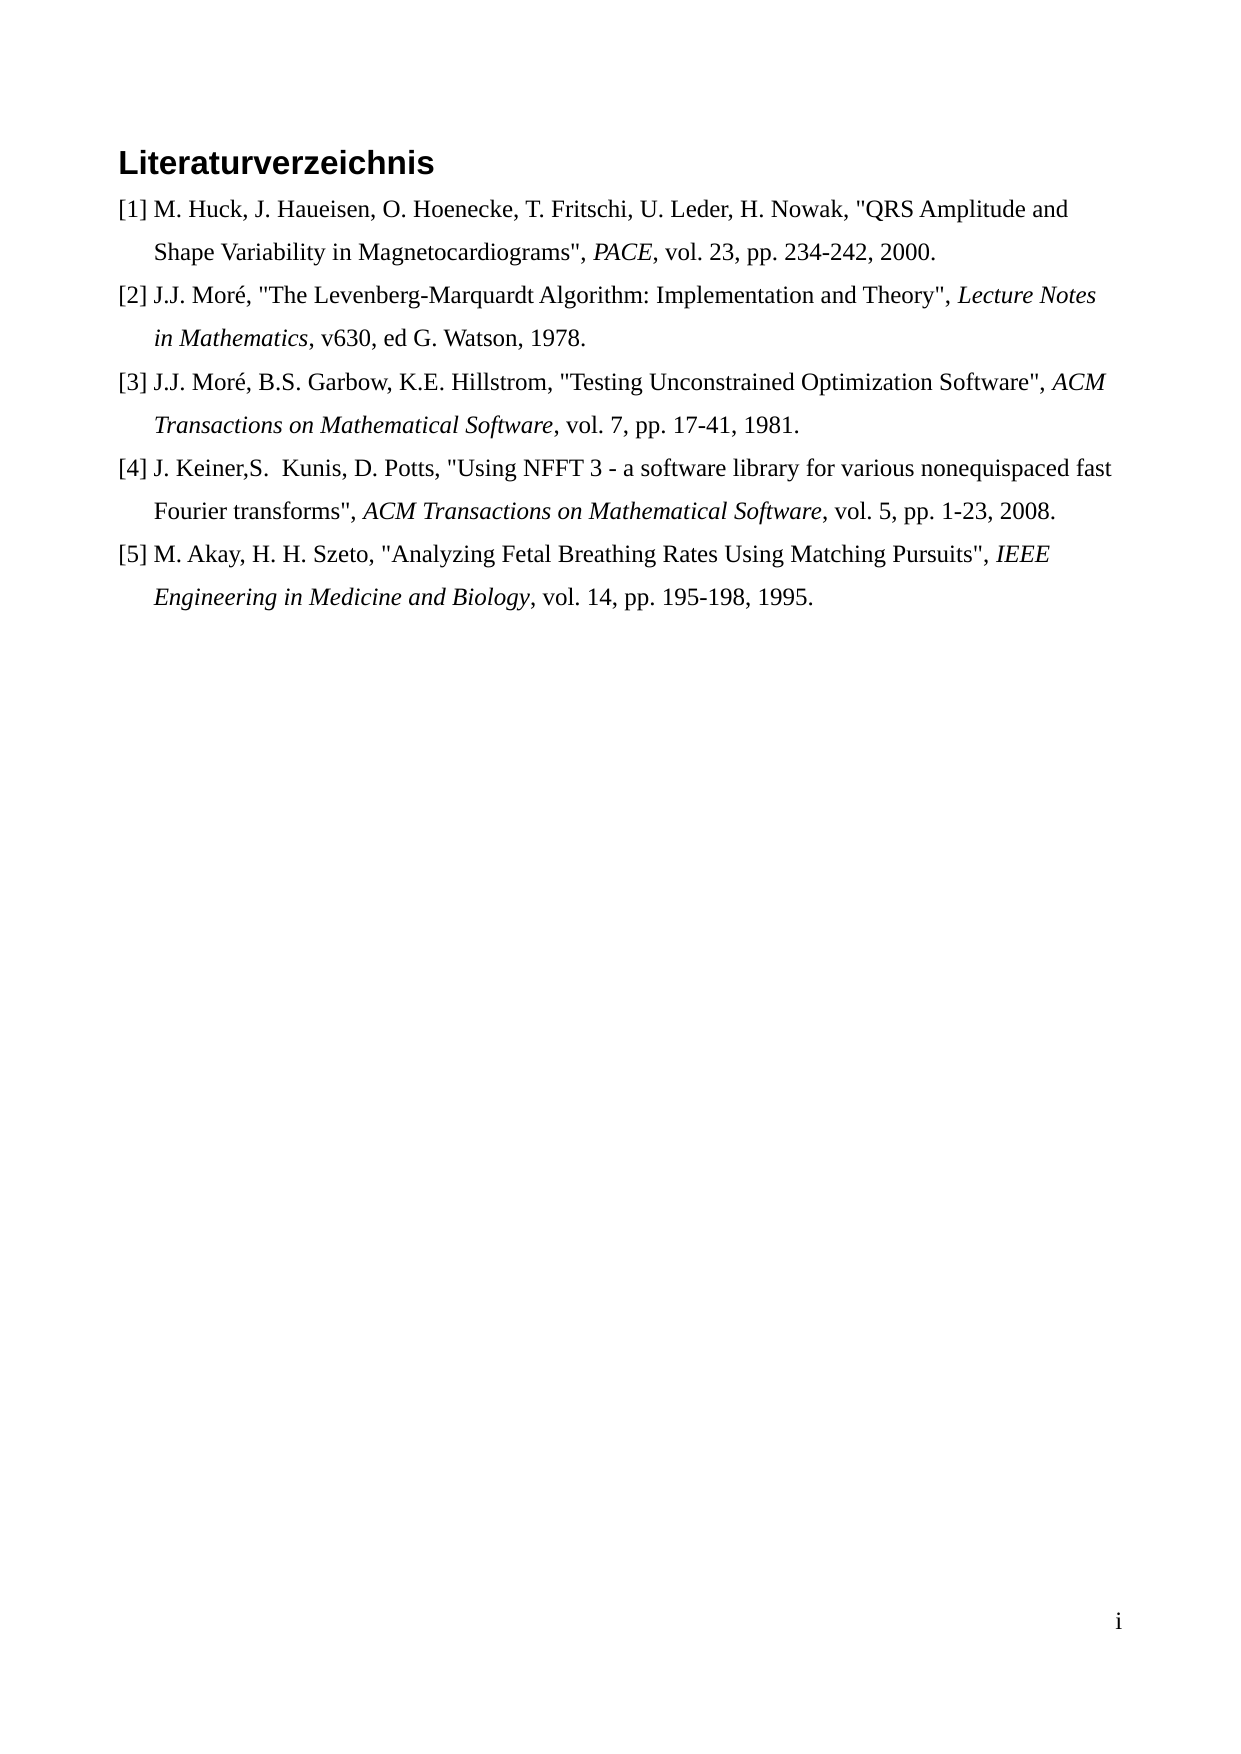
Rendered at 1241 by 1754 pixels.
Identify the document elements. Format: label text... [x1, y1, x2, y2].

text [1] M. Huck, J. Haueisen, O. Hoenecke, T. Fritschi, U. Leder, H. Nowak, "QRS Amplitude and Shape Variability in Magnetocardiograms", PACE, vol. 23, pp. 234-242, 2000. [118, 194, 1122, 266]
text [3] J.J. Moré, B.S. Garbow, K.E. Hillstrom, "Testing Unconstrained Optimization Software", ACM Transactions on Mathematical Software, vol. 7, pp. 17-41, 1981. [118, 367, 1122, 438]
text [4] J. Keiner,S. Kunis, D. Potts, "Using NFFT 3 - a software library for various nonequispaced fast Fourier transforms", ACM Transactions on Mathematical Software, vol. 5, pp. 1-23, 2008. [118, 453, 1122, 525]
text [5] M. Akay, H. H. Szeto, "Analyzing Fetal Breathing Rates Using Matching Pursuits", IEEE Engineering in Medicine and Biology, vol. 14, pp. 195-198, 1995. [118, 539, 1122, 611]
text [2] J.J. Moré, "The Levenberg-Marquardt Algorithm: Implementation and Theory", Lecture Notes in Mathematics, v630, ed G. Watson, 1978. [118, 280, 1122, 352]
subtitle Literaturverzeichnis [118, 143, 1122, 182]
